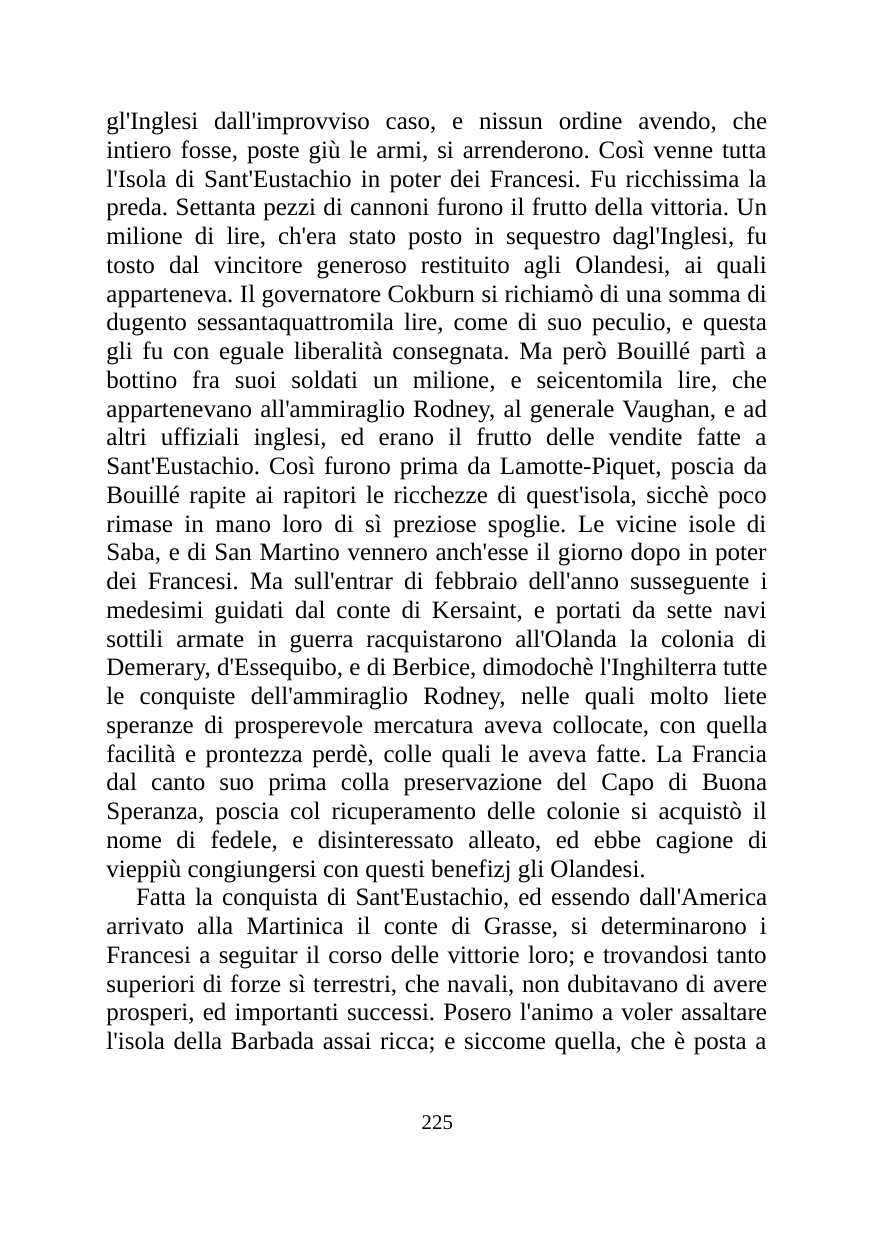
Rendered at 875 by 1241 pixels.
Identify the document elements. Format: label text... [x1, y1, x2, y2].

text Fatta la conquista di Sant'Eustachio, ed essendo dall'America arrivato alla Martinica il conte di Grasse, si determinarono i Francesi a seguitar il corso delle vittorie loro; e trovandosi tanto superiori di forze sì terrestri, che navali, non dubitavano di avere prosperi, ed importanti successi. Posero l'animo a voler assaltare l'isola della Barbada assai ricca; e siccome quella, che è posta a [106, 882, 768, 1055]
text gl'Inglesi dall'improvviso caso, e nissun ordine avendo, che intiero fosse, poste giù le armi, si arrenderono. Così venne tutta l'Isola di Sant'Eustachio in poter dei Francesi. Fu ricchissima la preda. Settanta pezzi di cannoni furono il frutto della vittoria. Un milione di lire, ch'era stato posto in sequestro dagl'Inglesi, fu tosto dal vincitore generoso restituito agli Olandesi, ai quali apparteneva. Il governatore Cokburn si richiamò di una somma di dugento sessantaquattromila lire, come di suo peculio, e questa gli fu con eguale liberalità consegnata. Ma però Bouillé partì a bottino fra suoi soldati un milione, e seicentomila lire, che appartenevano all'ammiraglio Rodney, al generale Vaughan, e ad altri uffiziali inglesi, ed erano il frutto delle vendite fatte a Sant'Eustachio. Così furono prima da Lamotte-Piquet, poscia da Bouillé rapite ai rapitori le ricchezze di quest'isola, sicchè poco rimase in mano loro di sì preziose spoglie. Le vicine isole di Saba, e di San Martino vennero anch'esse il giorno dopo in poter dei Francesi. Ma sull'entrar di febbraio dell'anno susseguente i medesimi guidati dal conte di Kersaint, e portati da sette navi sottili armate in guerra racquistarono all'Olanda la colonia di Demerary, d'Essequibo, e di Berbice, dimodochè l'Inghilterra tutte le conquiste dell'ammiraglio Rodney, nelle quali molto liete speranze di prosperevole mercatura aveva collocate, con quella facilità e prontezza perdè, colle quali le aveva fatte. La Francia dal canto suo prima colla preservazione del Capo di Buona Speranza, poscia col ricuperamento delle colonie si acquistò il nome di fedele, e disinteressato alleato, ed ebbe cagione di vieppiù congiungersi con questi benefizj gli Olandesi. [106, 106, 768, 882]
